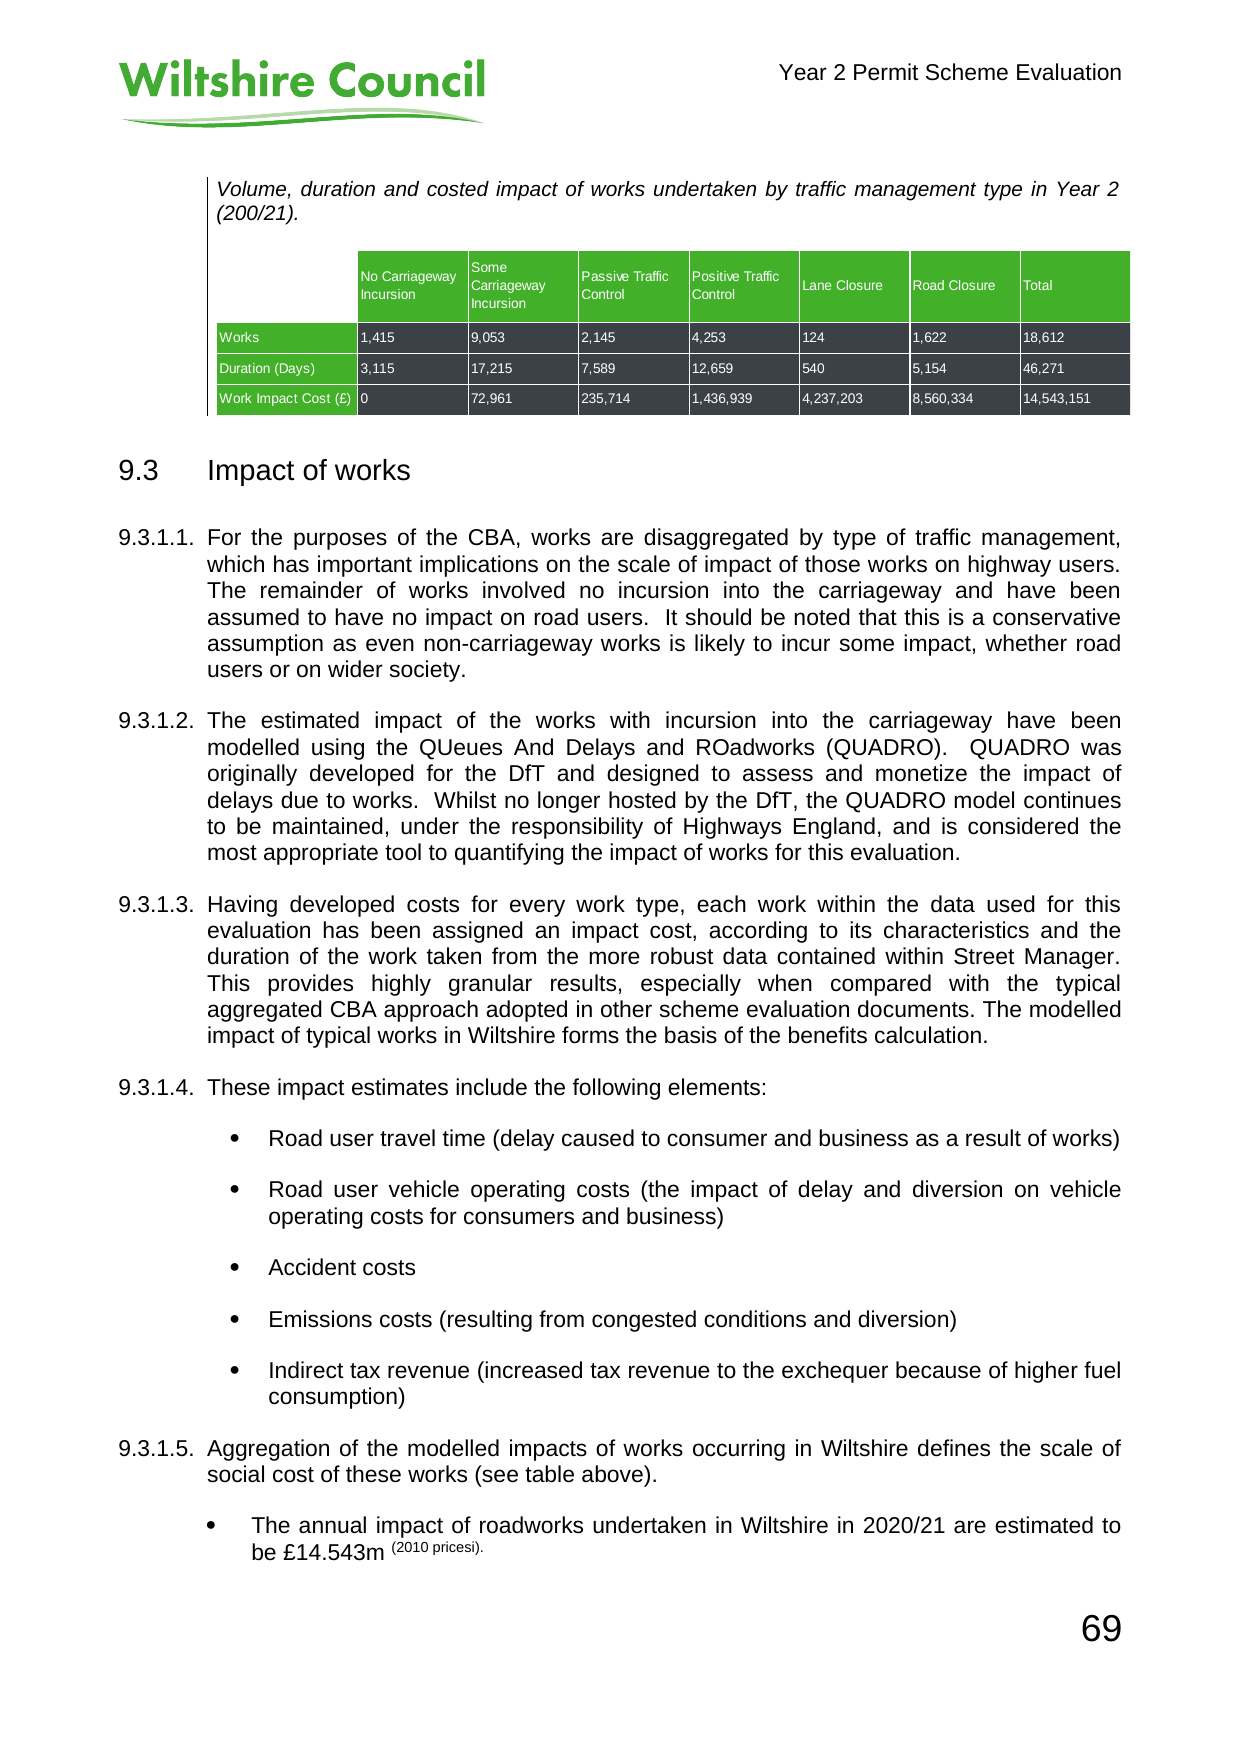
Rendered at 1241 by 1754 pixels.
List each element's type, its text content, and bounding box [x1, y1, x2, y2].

list The estimated impact of the works with incursion into the carriageway have been modelled using the QUeues And Delays and ROadworks (QUADRO). QUADRO was originally developed for the DfT and designed to assess and monetize the impact of delays due to works. Whilst no longer hosted by the DfT, the QUADRO model continues to be maintained, under the responsibility of Highways England, and is considered the most appropriate tool to quantifying the impact of works for this evaluation. [118, 707, 1122, 866]
list Indirect tax revenue (increased tax revenue to the exchequer because of higher fuel consumption) [231, 1357, 1122, 1409]
list Road user vehicle operating costs (the impact of delay and diversion on vehicle operating costs for consumers and business) [231, 1176, 1122, 1229]
text Volume, duration and costed impact of works undertaken by traffic management type in Year 2 (200/21). [208, 177, 1122, 225]
list Emissions costs (resulting from congested conditions and diversion) [231, 1306, 1122, 1332]
list Accident costs [231, 1254, 1122, 1281]
list Aggregation of the modelled impacts of works occurring in Wiltshire defines the scale of social cost of these works (see table above). [118, 1434, 1122, 1487]
list Having developed costs for every work type, each work within the data used for this evaluation has been assigned an impact cost, according to its characteristics and the duration of the work taken from the more robust data contained within Street Manager. This provides highly granular results, especially when compared with the typical aggregated CBA approach adopted in other scheme evaluation documents. The modelled impact of typical works in Wiltshire forms the basis of the benefits calculation. [118, 891, 1122, 1049]
list These impact estimates include the following elements: [118, 1074, 1122, 1100]
subtitle Impact of works [118, 453, 1122, 487]
list For the purposes of the CBA, works are disaggregated by type of traffic management, which has important implications on the scale of impact of those works on highway users. The remainder of works involved no incursion into the carriageway and have been assumed to have no impact on road users. It should be noted that this is a conservative assumption as even non-carriageway works is likely to incur some impact, whether road users or on wider society. [118, 524, 1122, 682]
list Road user travel time (delay caused to consumer and business as a result of works) [231, 1125, 1122, 1151]
list The annual impact of roadworks undertaken in Wiltshire in 2020/21 are estimated to be £14.543m (2010 prices). [207, 1512, 1122, 1565]
